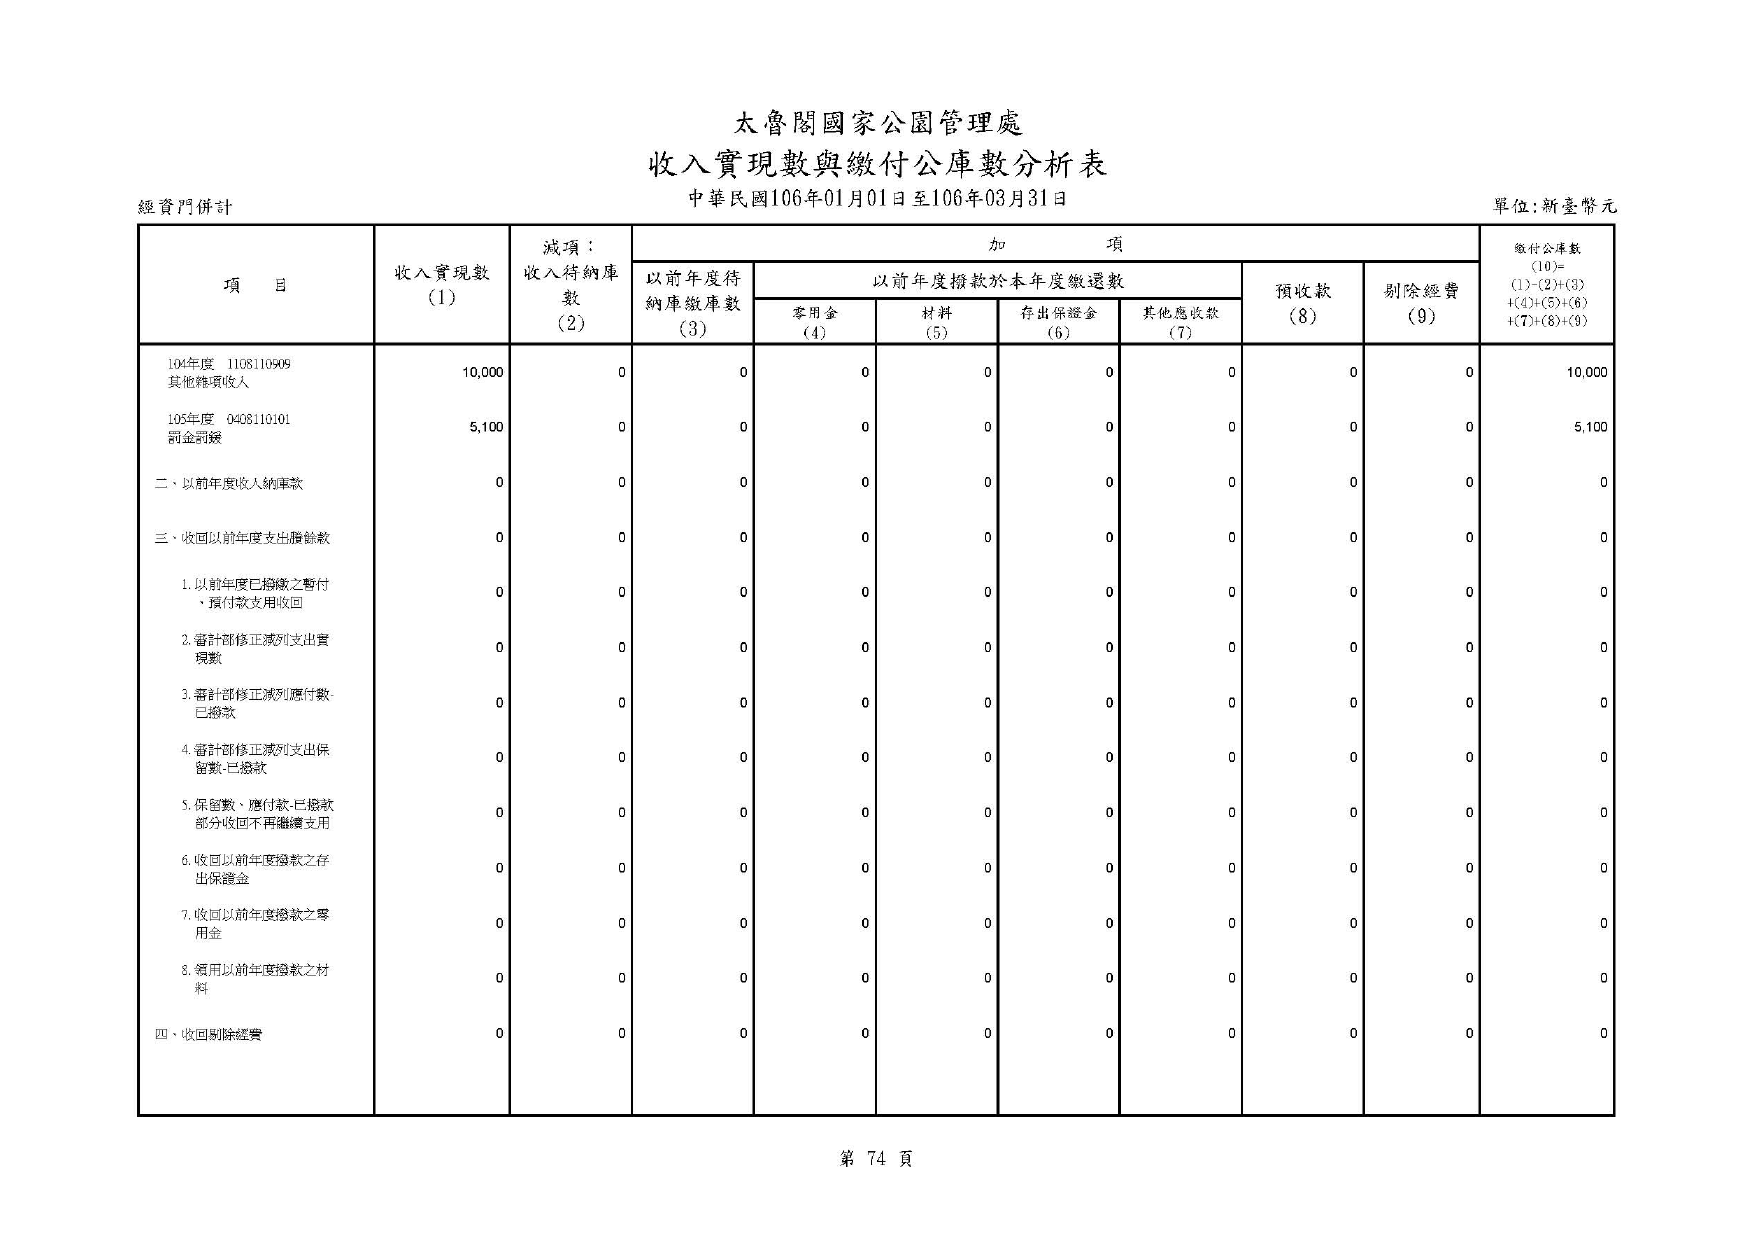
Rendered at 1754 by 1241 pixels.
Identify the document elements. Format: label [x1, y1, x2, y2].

picture [59, 59, 1695, 1216]
